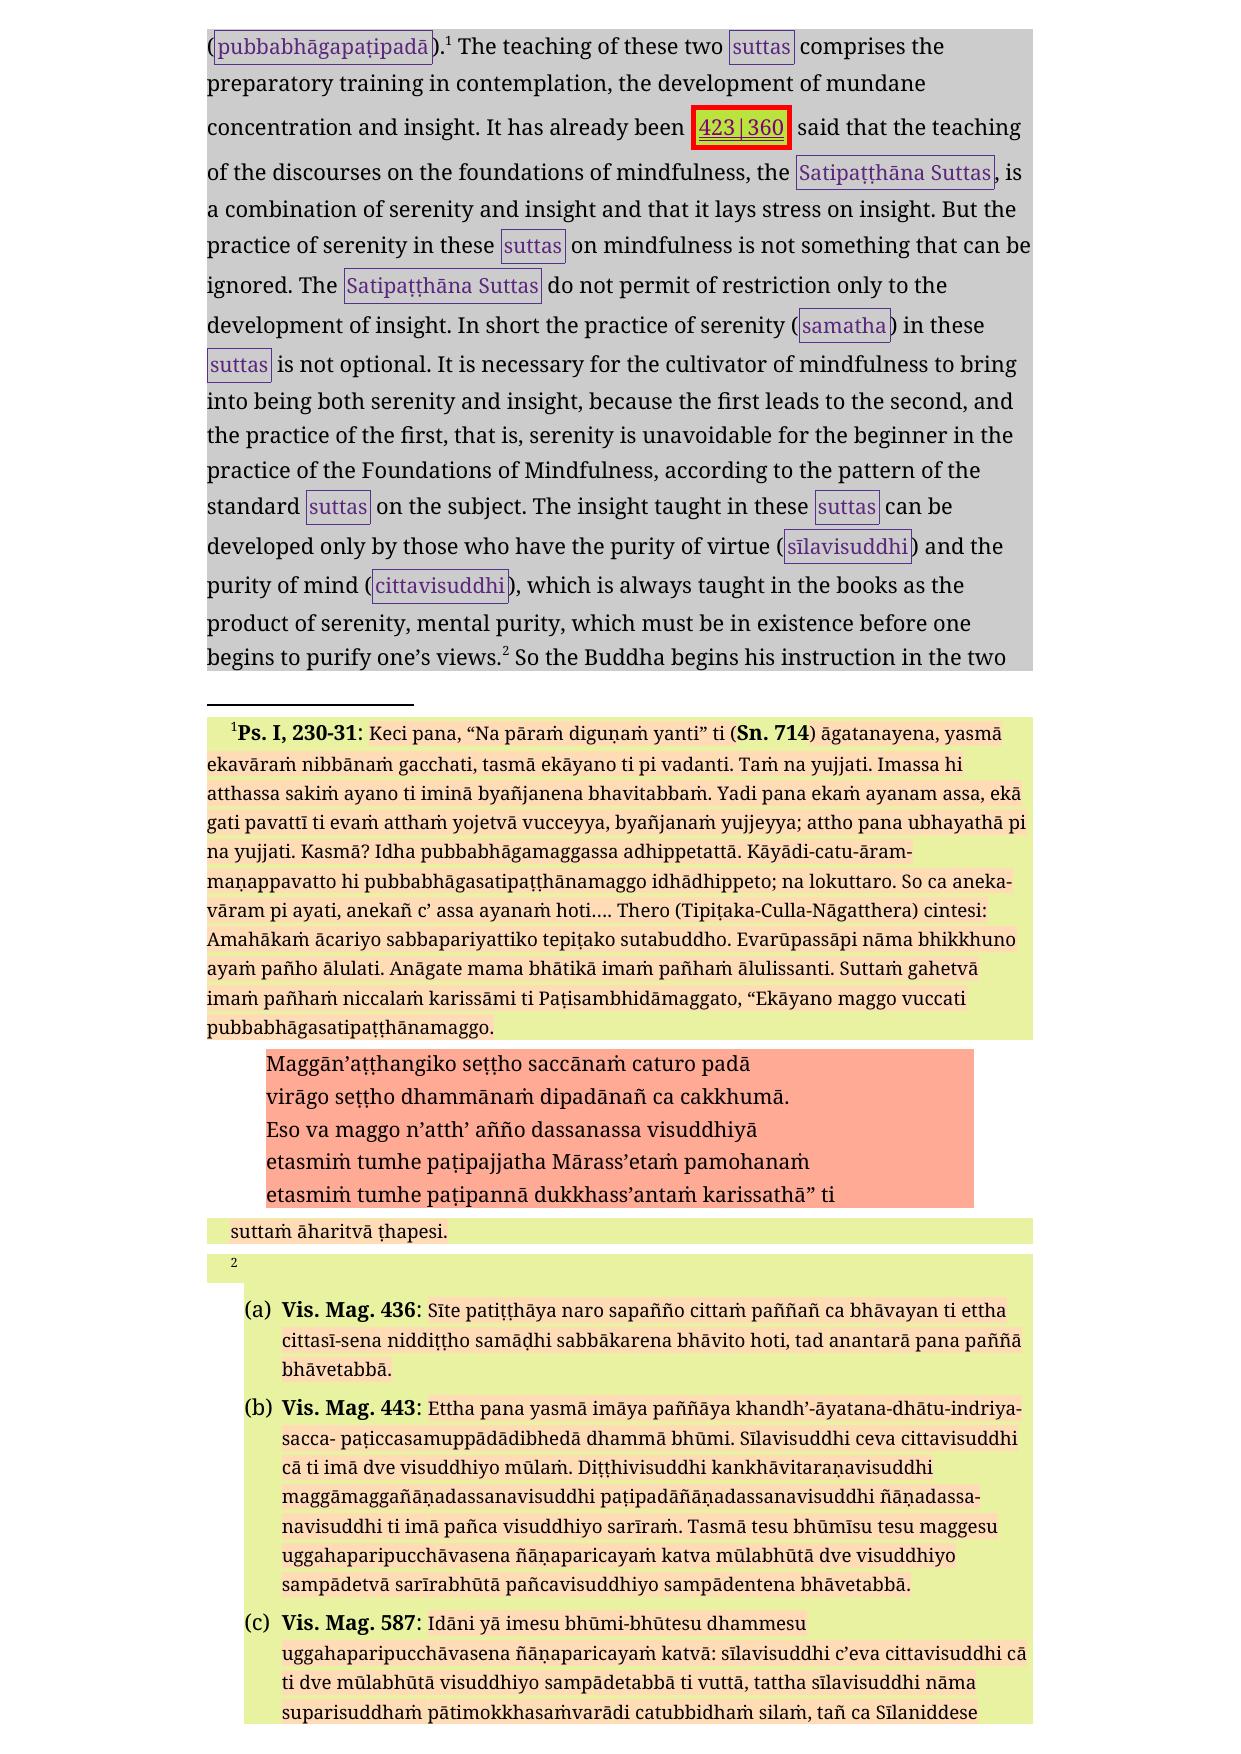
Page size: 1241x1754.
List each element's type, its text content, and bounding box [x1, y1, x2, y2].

text Ps. I, 230-31: Keci pana, “Na pāraṁ diguṇaṁ yanti” ti (Sn. 714) āgatanayena, yasmā ekavāraṁ nibbānaṁ gacchati, tasmā ekāyano ti pi vadanti. Taṁ na yujjati. Imassa hi atthassa sakiṁ ayano ti iminā byañjanena bhavitabbaṁ. Yadi pana ekaṁ ayanam assa, ekā gati pavattī ti evaṁ atthaṁ yojetvā vucceyya, byañjanaṁ yujjeyya; attho pana ubhayathā pi na yujjati. Kasmā? Idha pubbabhāgamaggassa adhippetattā. Kāyādi-catu-āram-maṇappavatto hi pubbabhāgasatipaṭṭhānamaggo idhādhippeto; na lokuttaro. So ca aneka-vāram pi ayati, anekañ c’ assa ayanaṁ hoti…. Thero (Tipiṭaka-Culla-Nāgatthera) cintesi: Amahākaṁ ācariyo sabbapariyattiko tepiṭako sutabuddho. Evarūpassāpi nāma bhikkhuno ayaṁ pañho ālulati. Anāgate mama bhātikā imaṁ pañhaṁ ālulissanti. Suttaṁ gahetvā imaṁ pañhaṁ niccalaṁ karissāmi ti Paṭisambhidāmaggato, “Ekāyano maggo vuccati pubbabhāgasatipaṭṭhānamaggo. [207, 717, 1033, 1040]
list Vis. Mag. 443: Ettha pana yasmā imāya paññāya khandh’-āyatana-dhātu-indriya-sacca- paṭiccasamuppādādibhedā dhammā bhūmi. Sīlavisuddhi ceva cittavisuddhi cā ti imā dve visuddhiyo mūlaṁ. Diṭṭhivisuddhi kankhāvitaraṇavisuddhi maggāmaggañāṇadassanavisuddhi paṭipadāñāṇadassanavisuddhi ñāṇadassa- navisuddhi ti imā pañca visuddhiyo sarīraṁ. Tasmā tesu bhūmīsu tesu maggesu uggahaparipucchāvasena ñāṇaparicayaṁ katva mūlabhūtā dve visuddhiyo sampādetvā sarīrabhūtā pañcavisuddhiyo sampādentena bhāvetabbā. [244, 1392, 1033, 1597]
text (pubbabhāgapaṭipadā). The teaching of these two suttas comprises the preparatory training in contemplation, the development of mundane concentration and insight. It has already been 423|360 said that the teaching of the discourses on the foundations of mindfulness, the Satipaṭṭhāna Suttas, is a combination of serenity and insight and that it lays stress on insight. But the practice of serenity in these suttas on mindfulness is not something that can be ignored. The Satipaṭṭhāna Suttas do not permit of restriction only to the development of insight. In short the practice of serenity (samatha) in these suttas is not optional. It is necessary for the cultivator of mindfulness to bring into being both serenity and insight, because the first leads to the second, and the practice of the first, that is, serenity is unavoidable for the beginner in the practice of the Foundations of Mindfulness, according to the pattern of the standard suttas on the subject. The insight taught in these suttas can be developed only by those who have the purity of virtue (sīlavisuddhi) and the purity of mind (cittavisuddhi), which is always taught in the books as the product of serenity, mental purity, which must be in existence before one begins to purify one’s views. So the Buddha begins his instruction in the two [207, 29, 1033, 671]
text Maggān’aṭṭhangiko seṭṭho saccānaṁ caturo padā virāgo seṭṭho dhammānaṁ dipadānañ ca cakkhumā. Eso va maggo n’atth’ añño dassanassa visuddhiyā etasmiṁ tumhe paṭipajjatha Mārass’etaṁ pamohanaṁ etasmiṁ tumhe paṭipannā dukkhass’antaṁ karissathā” ti [266, 1049, 974, 1208]
list Vis. Mag. 436: Sīte patiṭṭhāya naro sapañño cittaṁ paññañ ca bhāvayan ti ettha cittasī-sena niddiṭṭho samāḍhi sabbākarena bhāvito hoti, tad anantarā pana paññā bhāvetabbā. [244, 1294, 1033, 1382]
text suttaṁ āharitvā ṭhapesi. [207, 1218, 1033, 1244]
list Vis. Mag. 587: Idāni yā imesu bhūmi-bhūtesu dhammesu uggahaparipucchāvasena ñāṇaparicayaṁ katvā: sīlavisuddhi c’eva cittavisuddhi cā ti dve mūlabhūtā visuddhiyo sampādetabbā ti vuttā, tattha sīlavisuddhi nāma suparisuddhaṁ pātimokkhasaṁvarādi catubbidhaṁ silaṁ, tañ ca Sīlaniddese [244, 1607, 1033, 1724]
